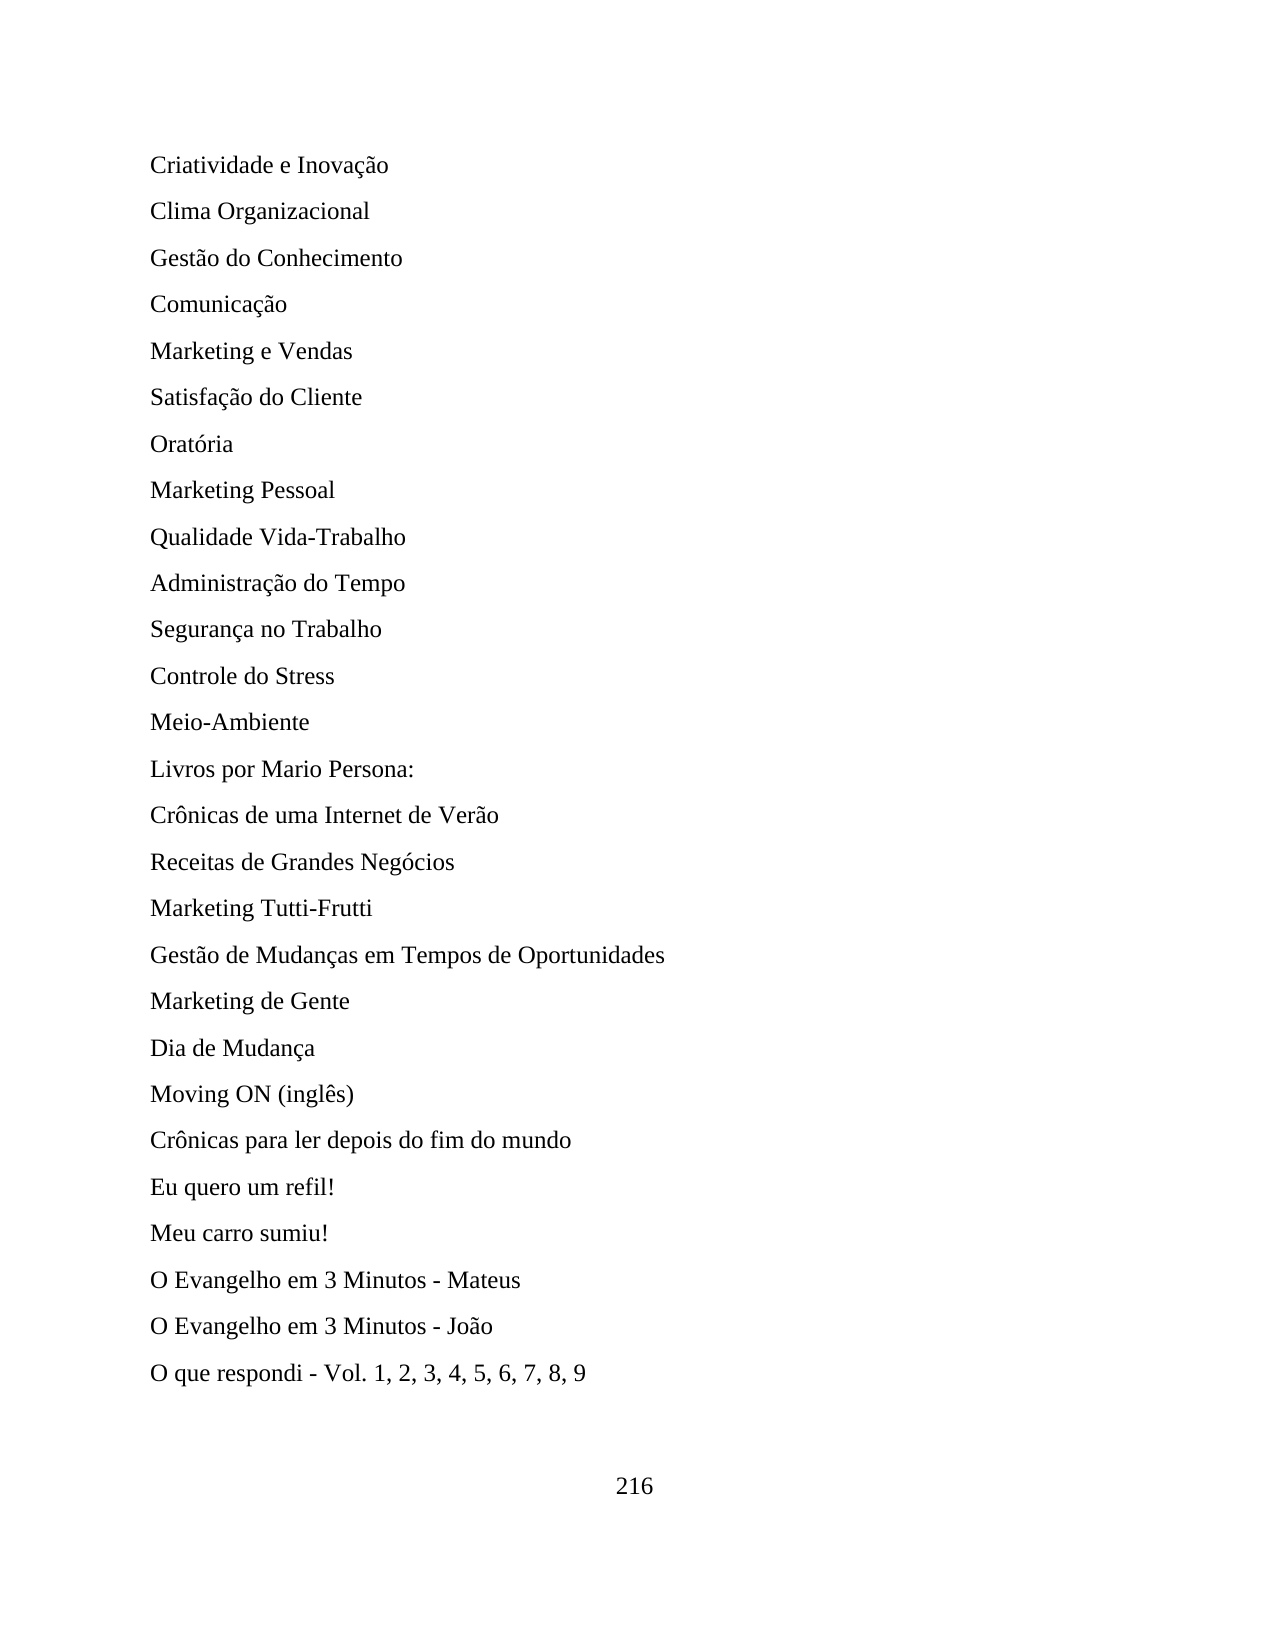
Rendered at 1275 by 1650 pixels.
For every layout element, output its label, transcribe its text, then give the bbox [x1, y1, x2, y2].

text Administração do Tempo [150, 568, 1125, 597]
text Moving ON (inglês) [150, 1079, 1125, 1108]
text Controle do Stress [150, 661, 1125, 690]
text Oratória [150, 429, 1125, 457]
text Receitas de Grandes Negócios [150, 847, 1125, 876]
text Marketing Tutti-Frutti [150, 893, 1125, 922]
text Meu carro sumiu! [150, 1218, 1125, 1247]
text Gestão de Mudanças em Tempos de Oportunidades [150, 940, 1125, 968]
text Eu quero um refil! [150, 1172, 1125, 1201]
text Dia de Mudança [150, 1033, 1125, 1061]
text O Evangelho em 3 Minutos - João [150, 1311, 1125, 1340]
text Livros por Mario Persona: [150, 754, 1125, 783]
text Marketing Pessoal [150, 475, 1125, 504]
text Criatividade e Inovação [150, 150, 1125, 179]
text Segurança no Trabalho [150, 614, 1125, 643]
text Qualidade Vida-Trabalho [150, 522, 1125, 550]
text Meio-Ambiente [150, 707, 1125, 736]
text Comunicação [150, 289, 1125, 318]
text Crônicas de uma Internet de Verão [150, 800, 1125, 829]
text Satisfação do Cliente [150, 382, 1125, 411]
text Gestão do Conhecimento [150, 243, 1125, 272]
text Crônicas para ler depois do fim do mundo [150, 1126, 1125, 1154]
text Clima Organizacional [150, 196, 1125, 225]
text O que respondi - Vol. 1, 2, 3, 4, 5, 6, 7, 8, 9 [150, 1358, 1125, 1387]
text O Evangelho em 3 Minutos - Mateus [150, 1265, 1125, 1294]
text Marketing de Gente [150, 986, 1125, 1015]
text Marketing e Vendas [150, 336, 1125, 364]
